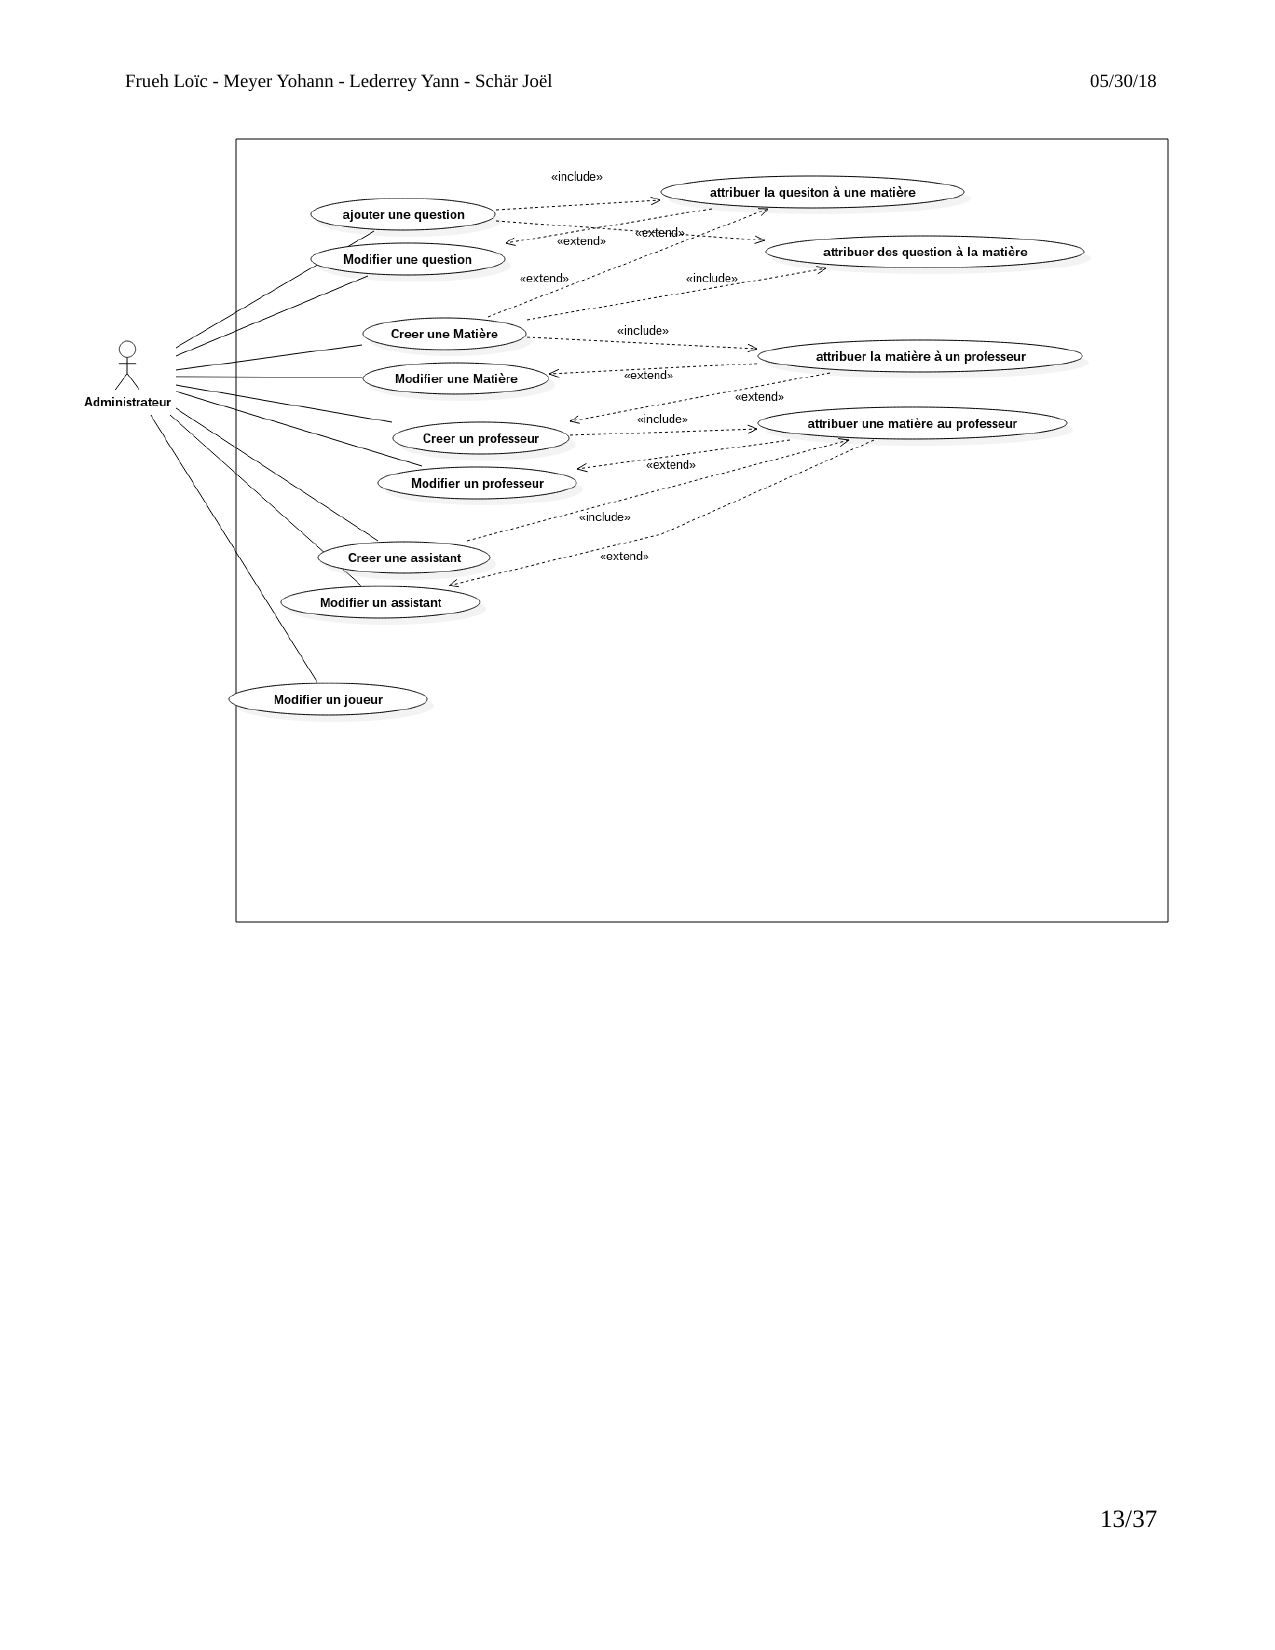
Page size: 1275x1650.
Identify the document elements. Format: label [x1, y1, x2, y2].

picture [70, 130, 1205, 959]
